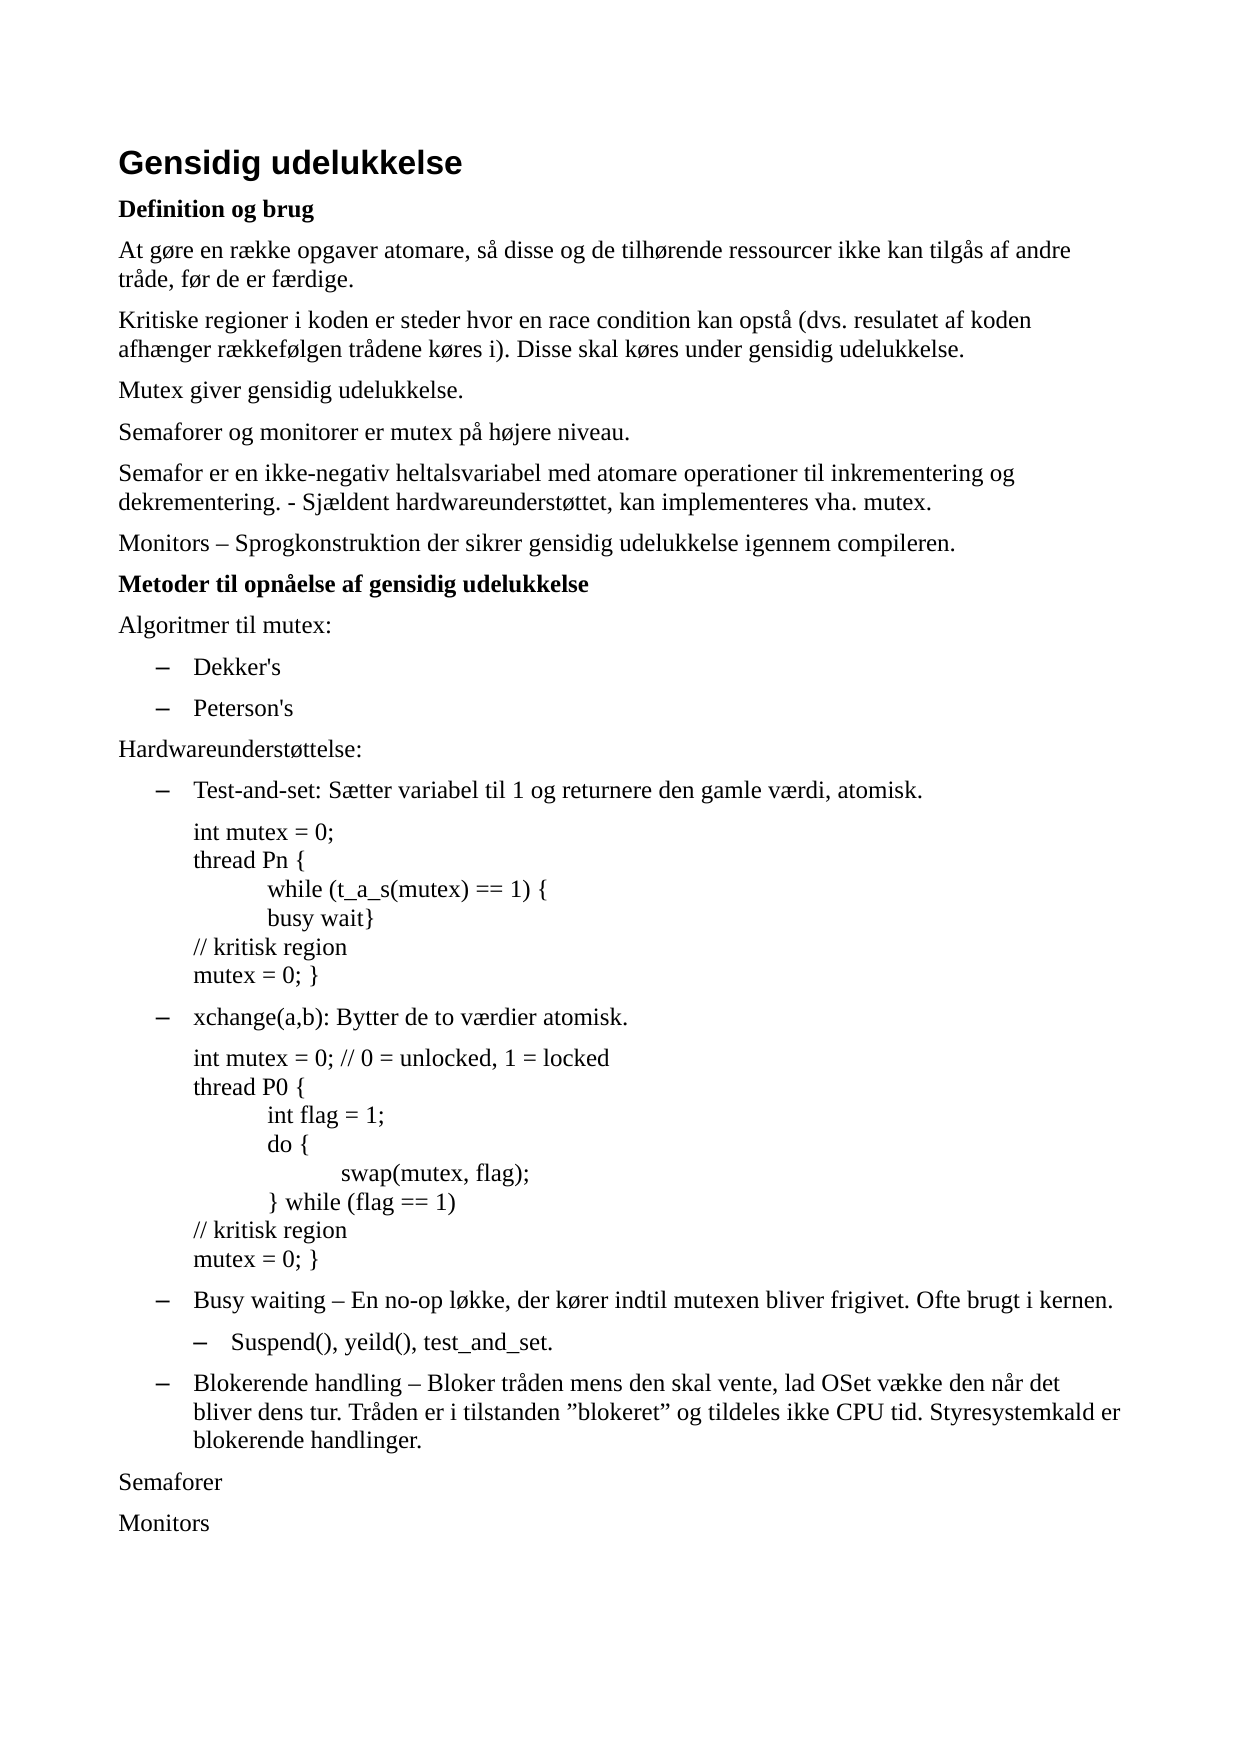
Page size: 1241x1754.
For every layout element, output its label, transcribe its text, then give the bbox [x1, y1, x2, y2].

text At gøre en række opgaver atomare, så disse og de tilhørende ressourcer ikke kan tilgås af andre tråde, før de er færdige. [118, 236, 1122, 293]
text Metoder til opnåelse af gensidig udelukkelse [118, 569, 1122, 598]
list int mutex = 0; // 0 = unlocked, 1 = locked thread P0 { int flag = 1; do { swap(mutex, flag); } while (flag == 1) // kritisk region mutex = 0; } [156, 1043, 1122, 1273]
text Algoritmer til mutex: [118, 611, 1122, 639]
subtitle Gensidig udelukkelse [118, 143, 1122, 182]
text Kritiske regioner i koden er steder hvor en race condition kan opstå (dvs. resulatet af koden afhænger rækkefølgen trådene køres i). Disse skal køres under gensidig udelukkelse. [118, 306, 1122, 363]
list int mutex = 0; thread Pn { while (t_a_s(mutex) == 1) { busy wait} // kritisk region mutex = 0; } [156, 817, 1122, 989]
text Monitors – Sprogkonstruktion der sikrer gensidig udelukkelse igennem compileren. [118, 528, 1122, 557]
list Busy waiting – En no-op løkke, der kører indtil mutexen bliver frigivet. Ofte brugt i kernen. [156, 1286, 1122, 1314]
text Semaforer [118, 1467, 1122, 1496]
list Peterson's [156, 693, 1122, 722]
text Mutex giver gensidig udelukkelse. [118, 376, 1122, 404]
text Definition og brug [118, 194, 1122, 223]
text Semafor er en ikke-negativ heltalsvariabel med atomare operationer til inkrementering og dekrementering. - Sjældent hardwareunderstøttet, kan implementeres vha. mutex. [118, 458, 1122, 516]
text Semaforer og monitorer er mutex på højere niveau. [118, 417, 1122, 446]
list Blokerende handling – Bloker tråden mens den skal vente, lad OSet vække den når det bliver dens tur. Tråden er i tilstanden ”blokeret” og tildeles ikke CPU tid. Styresystemkald er blokerende handlinger. [156, 1368, 1122, 1454]
text Monitors [118, 1508, 1122, 1537]
list Dekker's [156, 652, 1122, 681]
list xchange(a,b): Bytter de to værdier atomisk. [156, 1002, 1122, 1031]
list Suspend(), yeild(), test_and_set. [193, 1327, 1122, 1356]
list Test-and-set: Sætter variabel til 1 og returnere den gamle værdi, atomisk. [156, 776, 1122, 804]
text Hardwareunderstøttelse: [118, 734, 1122, 763]
